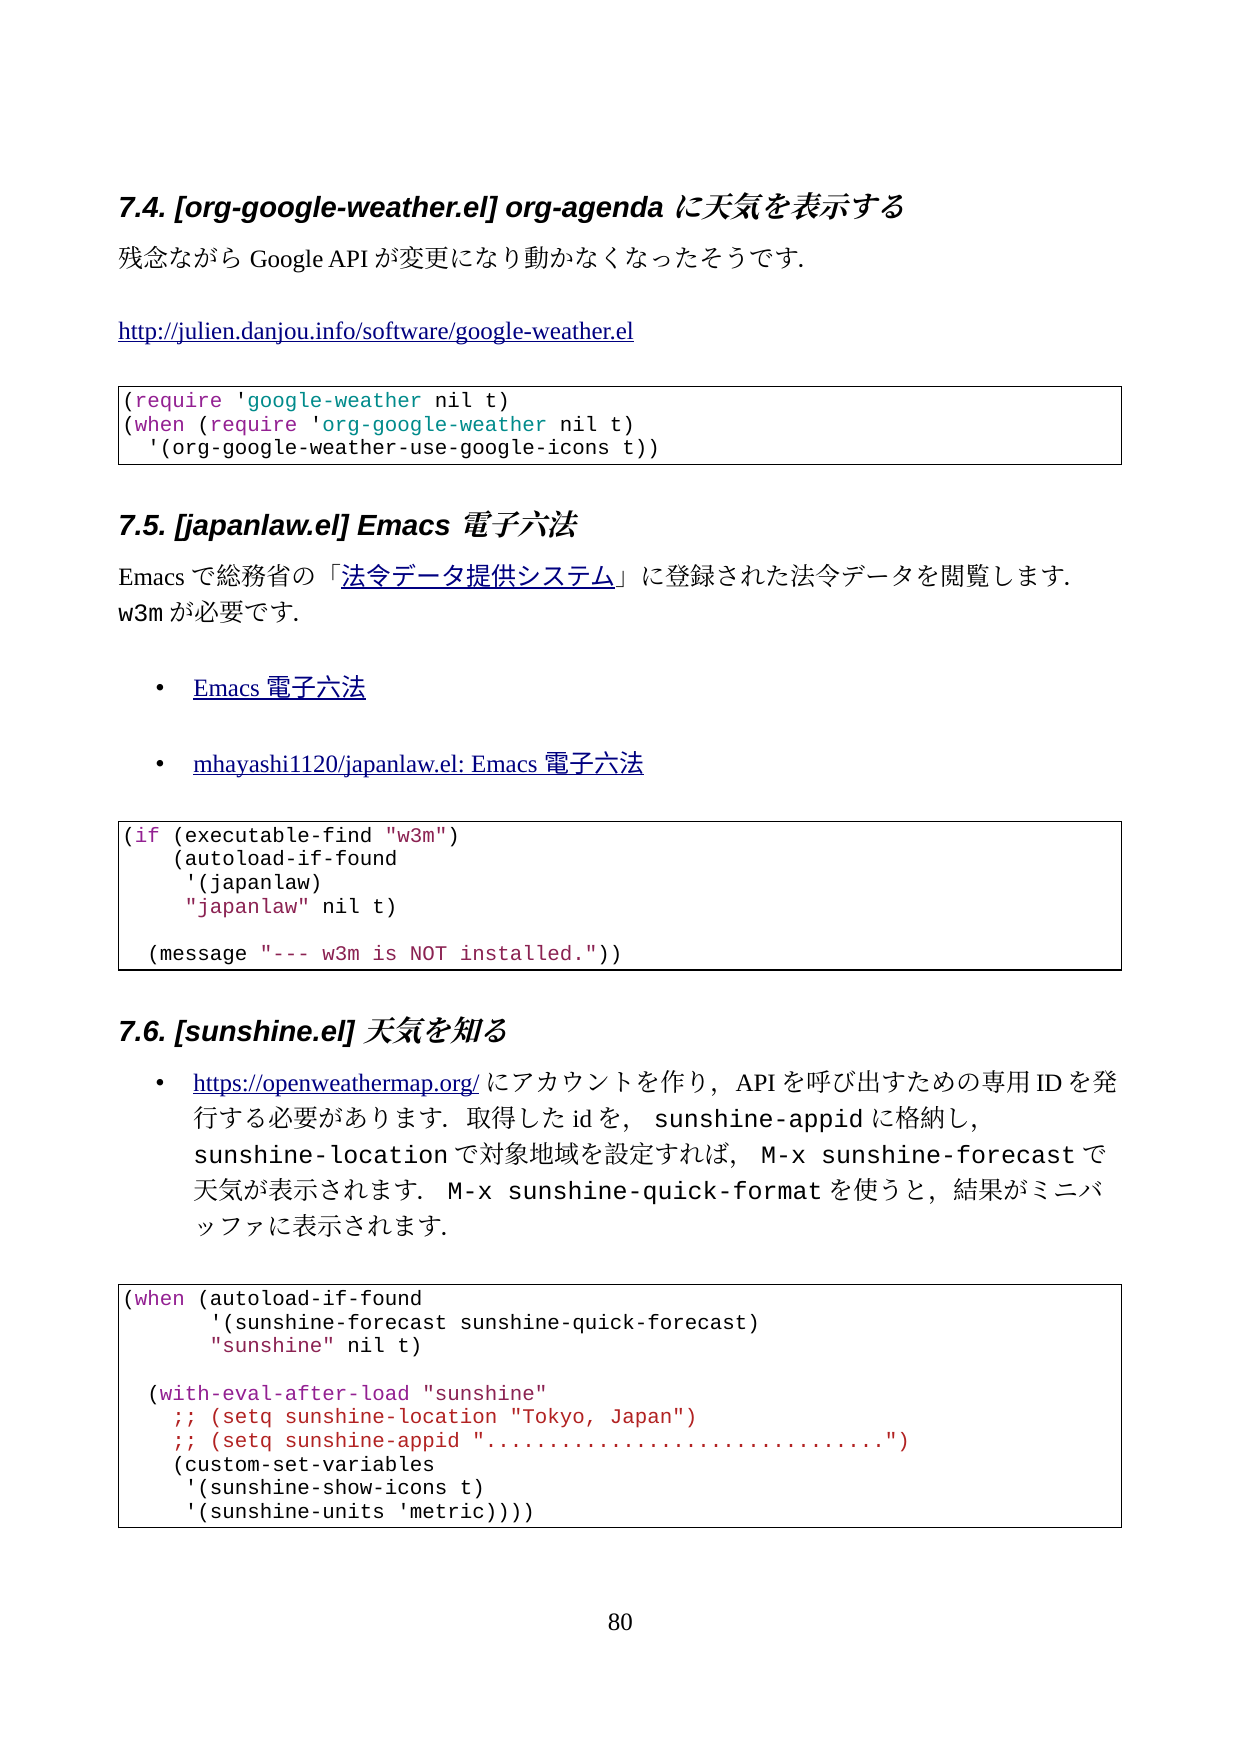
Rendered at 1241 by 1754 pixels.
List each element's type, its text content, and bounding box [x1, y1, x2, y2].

text (require 'google-weather nil t) [119, 387, 1121, 409]
text ;; (setq sunshine-location "Tokyo, Japan") [119, 1402, 1121, 1426]
text (if (executable-find "w3m") [119, 822, 1121, 844]
text (autoload-if-found [119, 844, 1121, 868]
text '(org-google-weather-use-google-icons t)) [119, 433, 1121, 464]
text ;; (setq sunshine-appid "................................") [119, 1426, 1121, 1450]
text Emacs で総務省の「法令データ提供システム」に登録された法令データを閲覧します． w3m が必要です． [118, 557, 1122, 658]
list Emacs 電子六法 [156, 670, 1122, 733]
text http://julien.danjou.info/software/google-weather.el [118, 316, 1122, 373]
text (message "--- w3m is NOT installed.")) [119, 939, 1121, 969]
text (when (autoload-if-found [119, 1285, 1121, 1308]
text '(sunshine-show-icons t) [119, 1473, 1121, 1497]
text '(sunshine-units 'metric)))) [119, 1497, 1121, 1527]
subtitle [sunshine.el] 天気を知る [118, 1008, 1122, 1050]
text (custom-set-variables [119, 1450, 1121, 1473]
text "sunshine" nil t) [119, 1331, 1121, 1355]
text [118, 118, 1122, 147]
list https://openweathermap.org/ にアカウントを作り，APIを呼び出すための専用IDを発行する必要があります．取得した idを， sunshine-appid に格納し， sunshine-location で対象地域を設定すれば， M-x sunshine-forecast で天気が表示されます． M-x sunshine-quick-format を使うと，結果がミニバッファに表示されます． [156, 1062, 1122, 1272]
text '(japanlaw) [119, 868, 1121, 892]
text "japanlaw" nil t) [119, 892, 1121, 915]
text 残念ながら Google API が変更になり動かなくなったそうです． [118, 239, 1122, 303]
text (with-eval-after-load "sunshine" [119, 1379, 1121, 1402]
list mhayashi1120/japanlaw.el: Emacs 電子六法 [156, 745, 1122, 808]
subtitle [org-google-weather.el] org-agenda に天気を表示する [118, 184, 1122, 226]
subtitle [japanlaw.el] Emacs 電子六法 [118, 502, 1122, 544]
text '(sunshine-forecast sunshine-quick-forecast) [119, 1308, 1121, 1331]
text (when (require 'org-google-weather nil t) [119, 409, 1121, 433]
